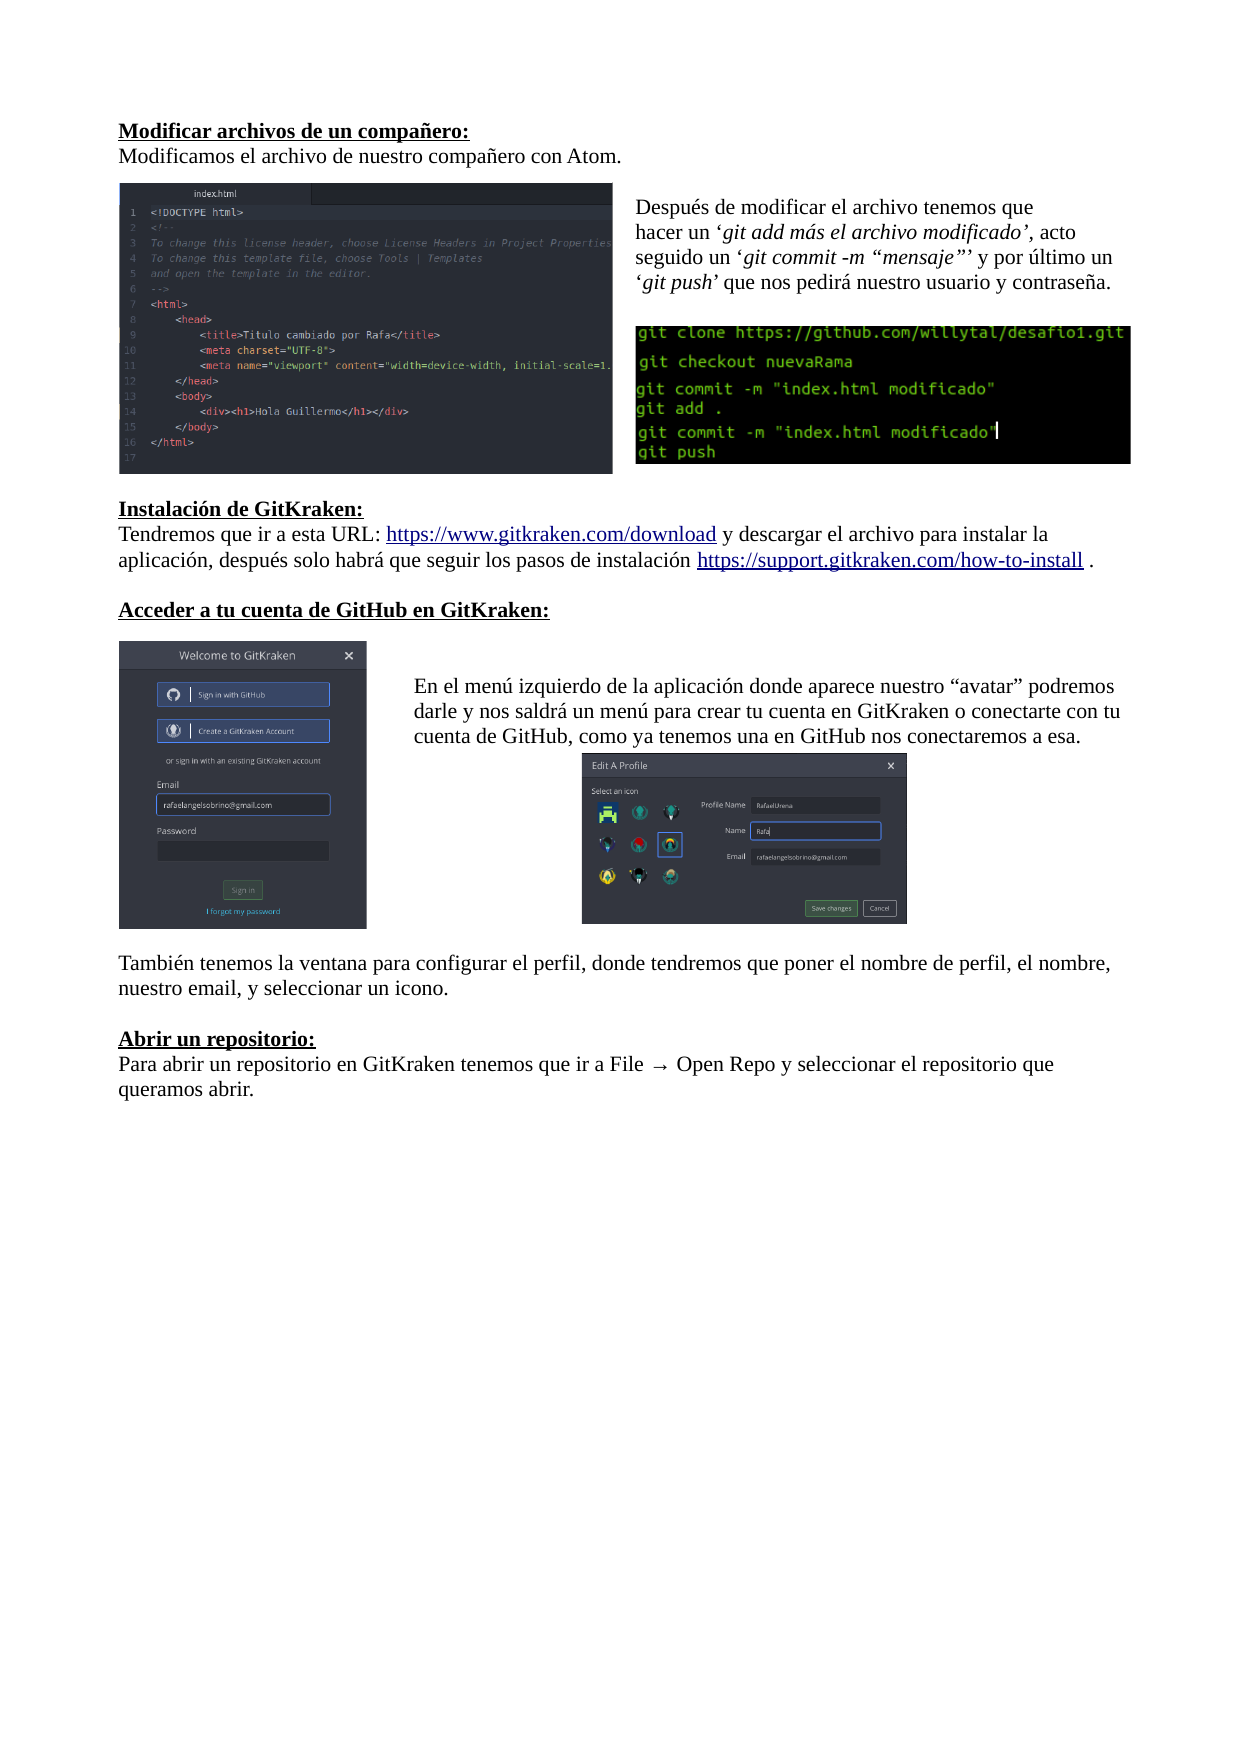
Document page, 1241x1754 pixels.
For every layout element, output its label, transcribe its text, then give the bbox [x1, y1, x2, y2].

picture [119, 182, 613, 474]
text Acceder a tu cuenta de GitHub en GitKraken: [118, 597, 1122, 622]
text Tendremos que ir a esta URL: https://www.gitkraken.com/download y descargar el archivo para instalar la aplicación, después solo habrá que seguir los pasos de instalación https://support.gitkraken.com/how-to-install . [118, 521, 1122, 572]
text En el menú izquierdo de la aplicación donde aparece nuestro “avatar” podremos darle y nos saldrá un menú para crear tu cuenta en GitKraken o conectarte con tu cuenta de GitHub, como ya tenemos una en GitHub nos conectaremos a esa. [367, 673, 1122, 748]
picture [635, 326, 1131, 464]
text Modificar archivos de un compañero: [118, 118, 1122, 143]
text Para abrir un repositorio en GitKraken tenemos que ir a File → Open Repo y seleccionar el repositorio que queramos abrir. [118, 1051, 1122, 1101]
picture [119, 641, 367, 929]
picture [581, 753, 907, 924]
text Modificamos el archivo de nuestro compañero con Atom. [118, 143, 1122, 168]
text También tenemos la ventana para configurar el perfil, donde tendremos que poner el nombre de perfil, el nombre, nuestro email, y seleccionar un icono. [118, 950, 1122, 1000]
text Instalación de GitKraken: [118, 496, 1122, 521]
text Después de modificar el archivo tenemos que hacer un ‘git add más el archivo modificado’, acto seguido un ‘git commit -m “mensaje”’ y por último un ‘git push’ que nos pedirá nuestro usuario y contraseña. [613, 194, 1122, 294]
text Abrir un repositorio: [118, 1026, 1122, 1051]
